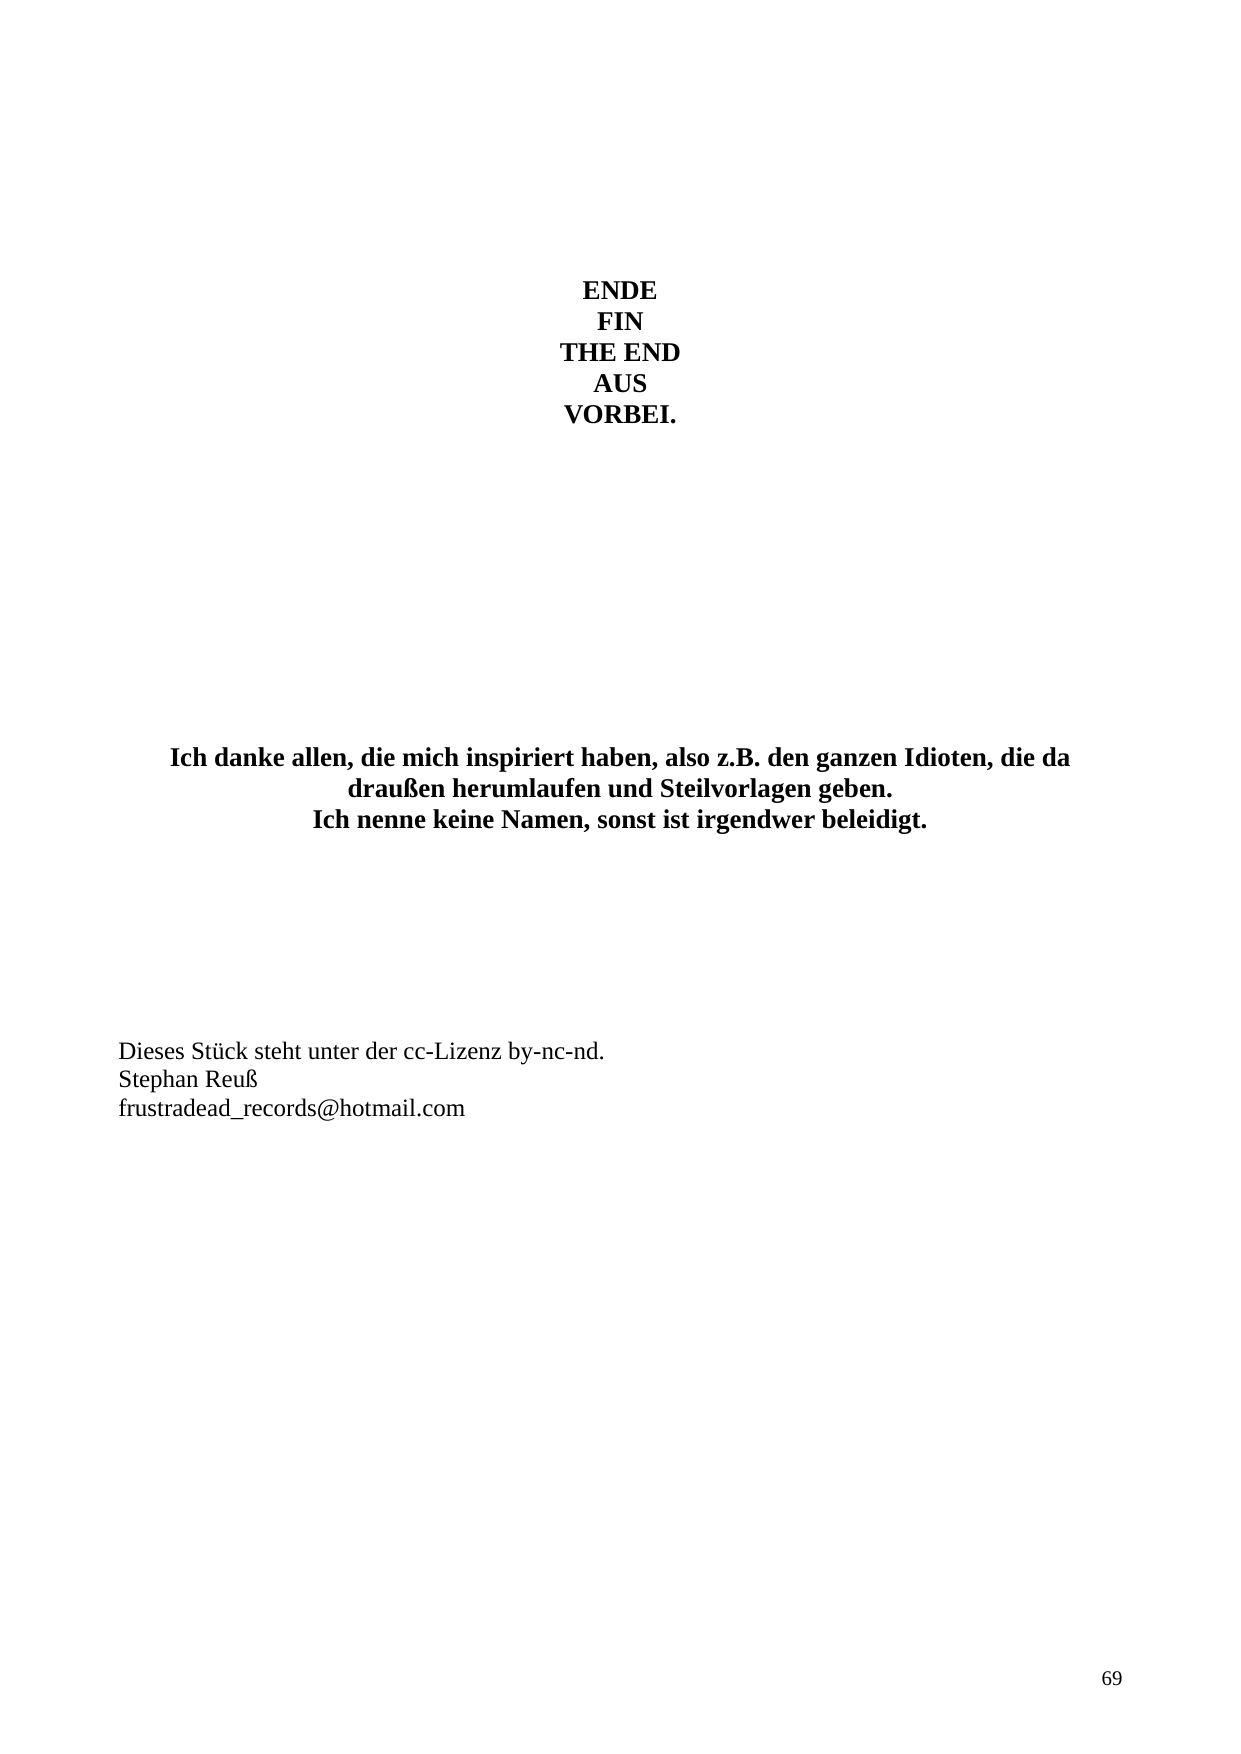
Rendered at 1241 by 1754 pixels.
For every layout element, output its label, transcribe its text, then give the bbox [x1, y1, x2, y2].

text Ich nenne keine Namen, sonst ist irgendwer beleidigt. [118, 803, 1122, 834]
text Stephan Reuß [118, 1064, 1122, 1093]
text Dieses Stück steht unter der cc-Lizenz by-nc-nd. [118, 1036, 1122, 1064]
text frustradead_records@hotmail.com [118, 1093, 1122, 1122]
text AUS [118, 367, 1122, 398]
text ENDE [118, 274, 1122, 305]
text FIN [118, 305, 1122, 336]
text Ich danke allen, die mich inspiriert haben, also z.B. den ganzen Idioten, die da draußen herumlaufen und Steilvorlagen geben. [118, 741, 1122, 803]
text VORBEI. [118, 398, 1122, 429]
text THE END [118, 336, 1122, 367]
